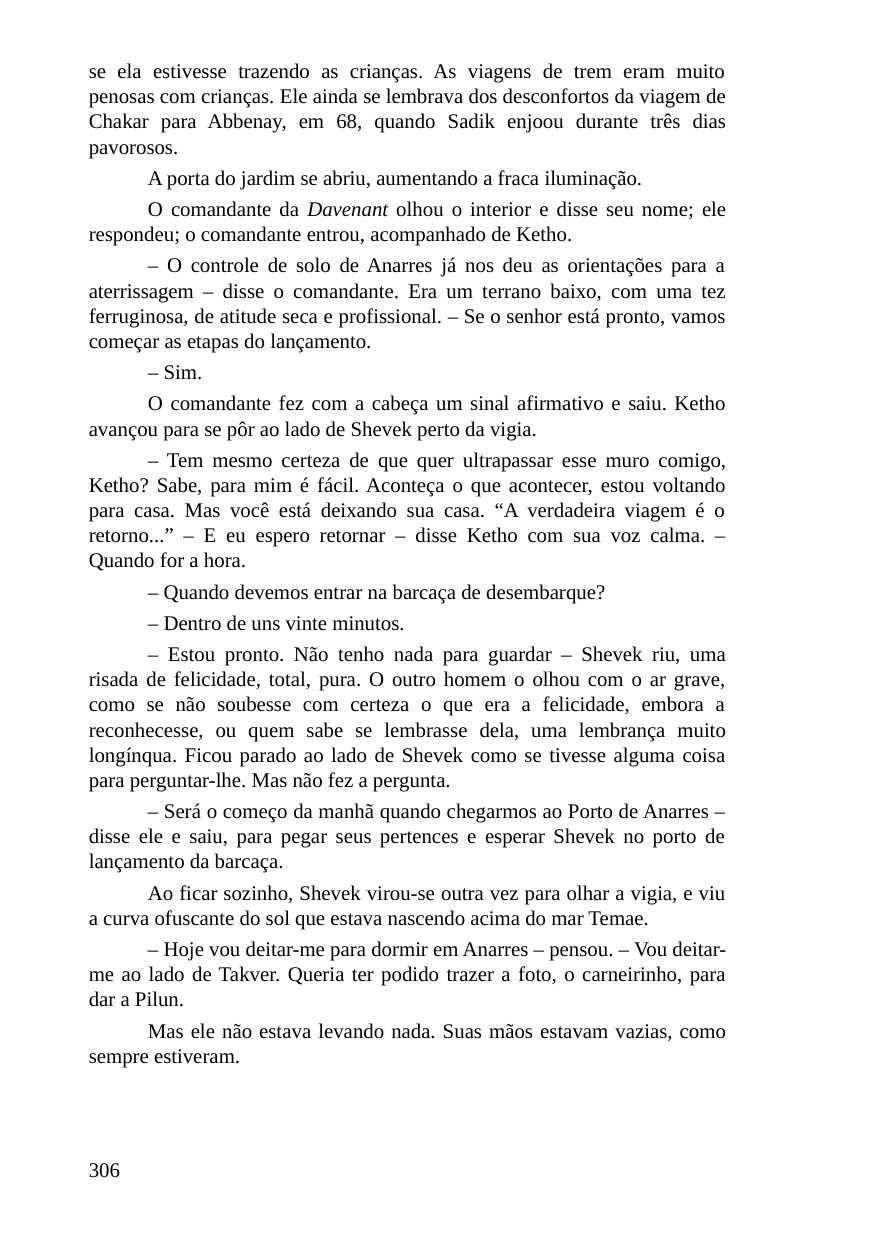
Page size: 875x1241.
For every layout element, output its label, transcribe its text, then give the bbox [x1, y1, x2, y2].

text O comandante fez com a cabeça um sinal afirmativo e saiu. Ketho avançou para se pôr ao lado de Shevek perto da vigia. [88, 391, 726, 441]
text O comandante da Davenant olhou o interior e disse seu nome; ele respondeu; o comandante entrou, acompanhado de Ketho. [88, 197, 726, 246]
text Mas ele não estava levando nada. Suas mãos estavam vazias, como sempre estiveram. [88, 1018, 726, 1068]
text – Dentro de uns vinte minutos. [88, 611, 726, 635]
text Ao ficar sozinho, Shevek virou-se outra vez para olhar a vigia, e viu a curva ofuscante do sol que estava nascendo acima do mar Temae. [88, 881, 726, 930]
text – O controle de solo de Anarres já nos deu as orientações para a aterrissagem – disse o comandante. Era um terrano baixo, com uma tez ferruginosa, de atitude seca e profissional. – Se o senhor está pronto, vamos começar as etapas do lançamento. [88, 253, 726, 353]
text – Sim. [88, 360, 726, 384]
text – Hoje vou deitar-me para dormir em Anarres – pensou. – Vou deitar-me ao lado de Takver. Queria ter podido trazer a foto, o carneirinho, para dar a Pilun. [88, 937, 726, 1011]
text – Tem mesmo certeza de que quer ultrapassar esse muro comigo, Ketho? Sabe, para mim é fácil. Aconteça o que acontecer, estou voltando para casa. Mas você está deixando sua casa. “A verdadeira viagem é o retorno...” – E eu espero retornar – disse Ketho com sua voz calma. – Quando for a hora. [88, 448, 726, 572]
text A porta do jardim se abriu, aumentando a fraca iluminação. [88, 166, 726, 190]
text – Quando devemos entrar na barcaça de desembarque? [88, 579, 726, 604]
text – Estou pronto. Não tenho nada para guardar – Shevek riu, uma risada de felicidade, total, pura. O outro homem o olhou com o ar grave, como se não soubesse com certeza o que era a felicidade, embora a reconhecesse, ou quem sabe se lembrasse dela, uma lembrança muito longínqua. Ficou parado ao lado de Shevek como se tivesse alguma coisa para perguntar-lhe. Mas não fez a pergunta. [88, 642, 726, 792]
text se ela estivesse trazendo as crianças. As viagens de trem eram muito penosas com crianças. Ele ainda se lembrava dos desconfortos da viagem de Chakar para Abbenay, em 68, quando Sadik enjoou durante três dias pavorosos. [88, 59, 726, 159]
text – Será o começo da manhã quando chegarmos ao Porto de Anarres – disse ele e saiu, para pegar seus pertences e esperar Shevek no porto de lançamento da barcaça. [88, 799, 726, 873]
